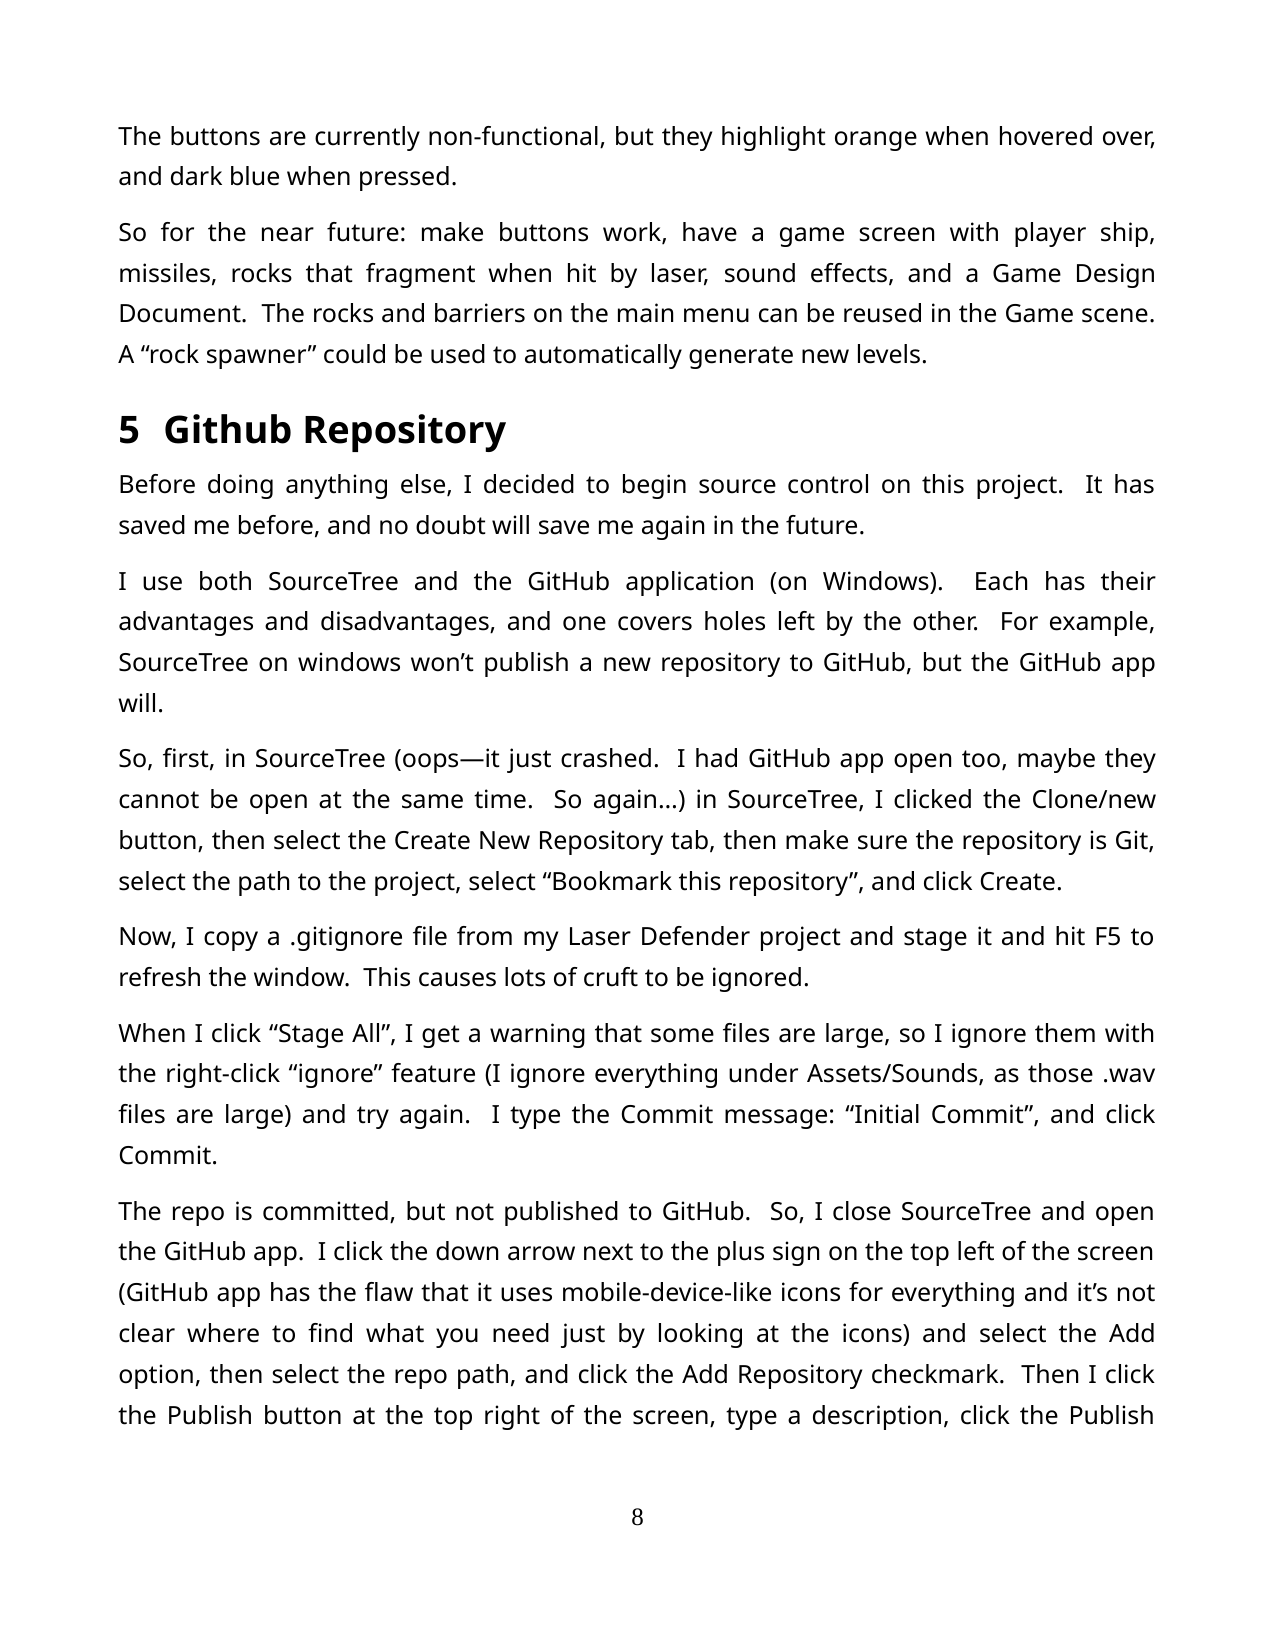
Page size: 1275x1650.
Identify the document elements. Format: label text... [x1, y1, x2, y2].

subtitle Github Repository [118, 403, 1157, 454]
text The buttons are currently non-functional, but they highlight orange when hovered over, and dark blue when pressed. [118, 118, 1157, 193]
text Before doing anything else, I decided to begin source control on this project. It has saved me before, and no doubt will save me again in the future. [118, 467, 1157, 542]
text Now, I copy a .gitignore file from my Laser Defender project and stage it and hit F5 to refresh the window. This causes lots of cruft to be ignored. [118, 919, 1157, 994]
text When I click “Stage All”, I get a warning that some files are large, so I ignore them with the right-click “ignore” feature (I ignore everything under Assets/Sounds, as those .wav files are large) and try again. I type the Commit message: “Initial Commit”, and click Commit. [118, 1015, 1157, 1172]
text I use both SourceTree and the GitHub application (on Windows). Each has their advantages and disadvantages, and one covers holes left by the other. For example, SourceTree on windows won’t publish a new repository to GitHub, but the GitHub app will. [118, 563, 1157, 720]
text So for the near future: make buttons work, have a game screen with player ship, missiles, rocks that fragment when hit by laser, sound effects, and a Game Design Document. The rocks and barriers on the main menu can be reused in the Game scene. A “rock spawner” could be used to automatically generate new levels. [118, 214, 1157, 371]
text So, first, in SourceTree (oops—it just crashed. I had GitHub app open too, maybe they cannot be open at the same time. So again…) in SourceTree, I clicked the Clone/new button, then select the Create New Repository tab, then make sure the repository is Git, select the path to the project, select “Bookmark this repository”, and click Create. [118, 741, 1157, 898]
text The repo is committed, but not published to GitHub. So, I close SourceTree and open the GitHub app. I click the down arrow next to the plus sign on the top left of the screen (GitHub app has the flaw that it uses mobile-device-like icons for everything and it’s not clear where to find what you need just by looking at the icons) and select the Add option, then select the repo path, and click the Add Repository checkmark. Then I click the Publish button at the top right of the screen, type a description, click the Publish [118, 1193, 1157, 1431]
